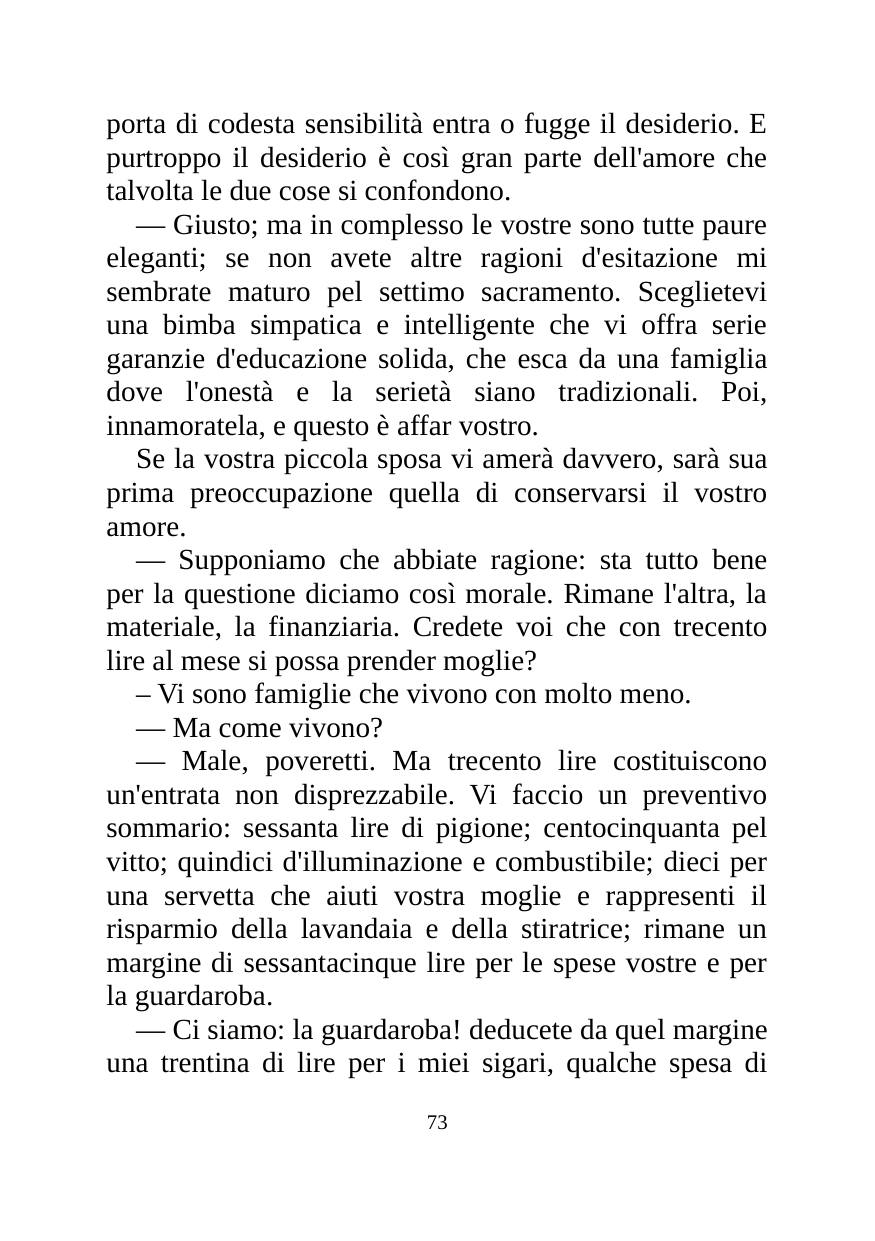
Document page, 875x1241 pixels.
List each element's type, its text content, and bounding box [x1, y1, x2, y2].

text porta di codesta sensibilità entra o fugge il desiderio. E purtroppo il desiderio è così gran parte dell'amore che talvolta le due cose si confondono. [106, 106, 768, 207]
text — Supponiamo che abbiate ragione: sta tutto bene per la questione diciamo così morale. Rimane l'altra, la materiale, la finanziaria. Credete voi che con trecento lire al mese si possa prender moglie? [106, 542, 768, 676]
text — Giusto; ma in complesso le vostre sono tutte paure eleganti; se non avete altre ragioni d'esitazione mi sembrate maturo pel settimo sacramento. Sceglietevi una bimba simpatica e intelligente che vi offra serie garanzie d'educazione solida, che esca da una famiglia dove l'onestà e la serietà siano tradizionali. Poi, innamoratela, e questo è affar vostro. [106, 207, 768, 442]
text — Ci siamo: la guardaroba! deducete da quel margine una trentina di lire per i miei sigari, qualche spesa di [106, 1012, 768, 1079]
text – Vi sono famiglie che vivono con molto meno. [106, 676, 768, 710]
text Se la vostra piccola sposa vi amerà davvero, sarà sua prima preoccupazione quella di conservarsi il vostro amore. [106, 442, 768, 542]
text — Male, poveretti. Ma trecento lire costituiscono un'entrata non disprezzabile. Vi faccio un preventivo sommario: sessanta lire di pigione; centocinquanta pel vitto; quindici d'illuminazione e combustibile; dieci per una servetta che aiuti vostra moglie e rappresenti il risparmio della lavandaia e della stiratrice; rimane un margine di sessantacinque lire per le spese vostre e per la guardaroba. [106, 743, 768, 1012]
text — Ma come vivono? [106, 710, 768, 743]
